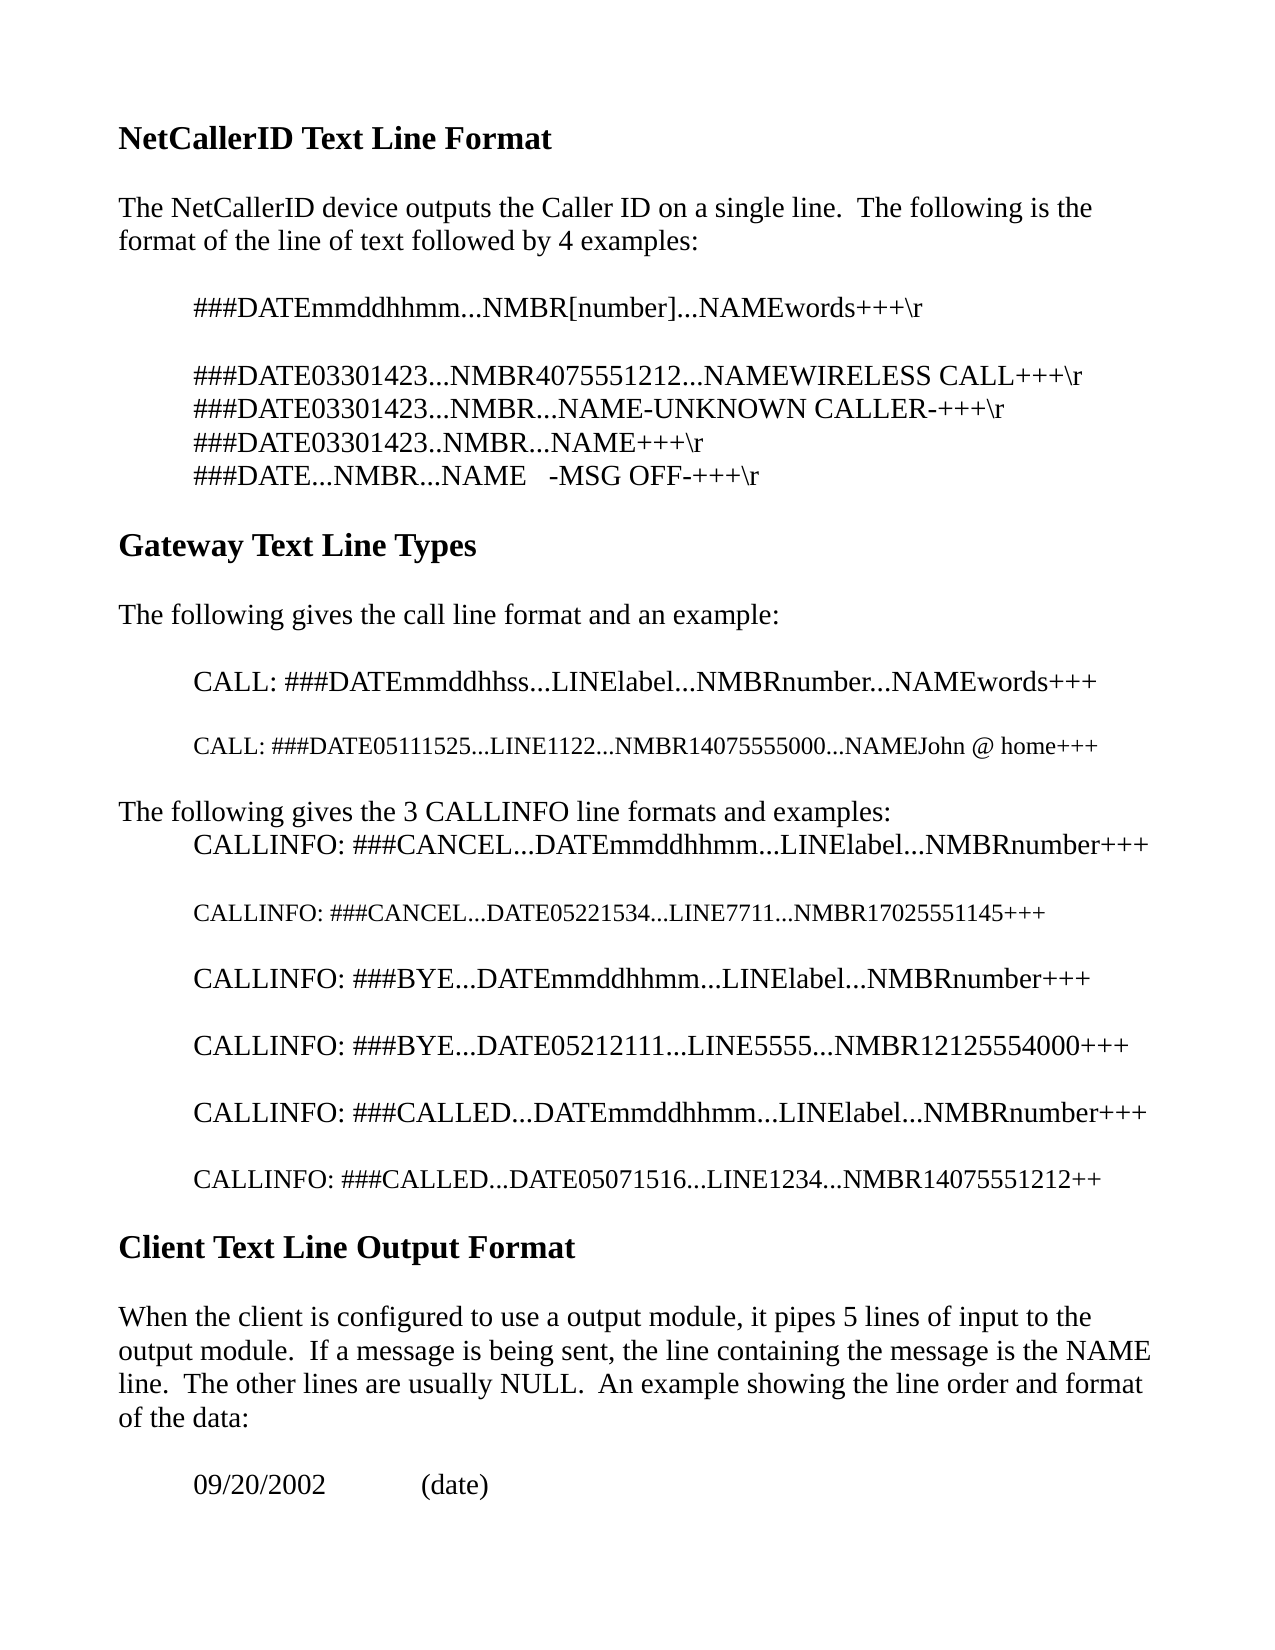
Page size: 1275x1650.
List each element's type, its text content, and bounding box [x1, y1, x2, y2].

list CALLINFO: ###CALLED...DATEmmddhhmm...LINElabel...NMBRnumber+++ [156, 1096, 1157, 1129]
text NetCallerID Text Line Format [118, 118, 1157, 156]
text Gateway Text Line Types [118, 525, 1157, 564]
list 09/20/2002 (date) [156, 1467, 1157, 1501]
list CALLINFO: ###CANCEL...DATE05221534...LINE7711...NMBR17025551145+++ [156, 894, 1157, 928]
text When the client is configured to use a output module, it pipes 5 lines of input to the output module. If a message is being sent, the line containing the message is the NAME line. The other lines are usually NULL. An example showing the line order and format of the data: [118, 1299, 1157, 1433]
list ###DATEmmddhhmm...NMBR[number]...NAMEwords+++\r [156, 291, 1157, 324]
text The NetCallerID device outputs the Caller ID on a single line. The following is the format of the line of text followed by 4 examples: [118, 190, 1157, 257]
text The following gives the call line format and an example: [118, 597, 1157, 631]
list ###DATE03301423...NMBR4075551212...NAMEWIRELESS CALL+++\r [156, 358, 1157, 391]
text The following gives the 3 CALLINFO line formats and examples: [118, 794, 1157, 827]
list ###DATE03301423...NMBR...NAME-UNKNOWN CALLER-+++\r [156, 391, 1157, 425]
list CALLINFO: ###CANCEL...DATEmmddhhmm...LINElabel...NMBRnumber+++ [156, 827, 1157, 861]
list CALL: ###DATEmmddhhss...LINElabel...NMBRnumber...NAMEwords+++ [156, 664, 1157, 698]
list CALLINFO: ###BYE...DATE05212111...LINE5555...NMBR12125554000+++ [156, 1028, 1157, 1062]
list CALLINFO: ###BYE...DATEmmddhhmm...LINElabel...NMBRnumber+++ [156, 961, 1157, 995]
list CALL: ###DATE05111525...LINE1122...NMBR14075555000...NAMEJohn @ home+++ [156, 731, 1157, 760]
text Client Text Line Output Format [118, 1227, 1157, 1266]
list ###DATE...NMBR...NAME -MSG OFF-+++\r [156, 458, 1157, 492]
list ###DATE03301423..NMBR...NAME+++\r [156, 425, 1157, 458]
list CALLINFO: ###CALLED...DATE05071516...LINE1234...NMBR14075551212++ [156, 1163, 1157, 1194]
